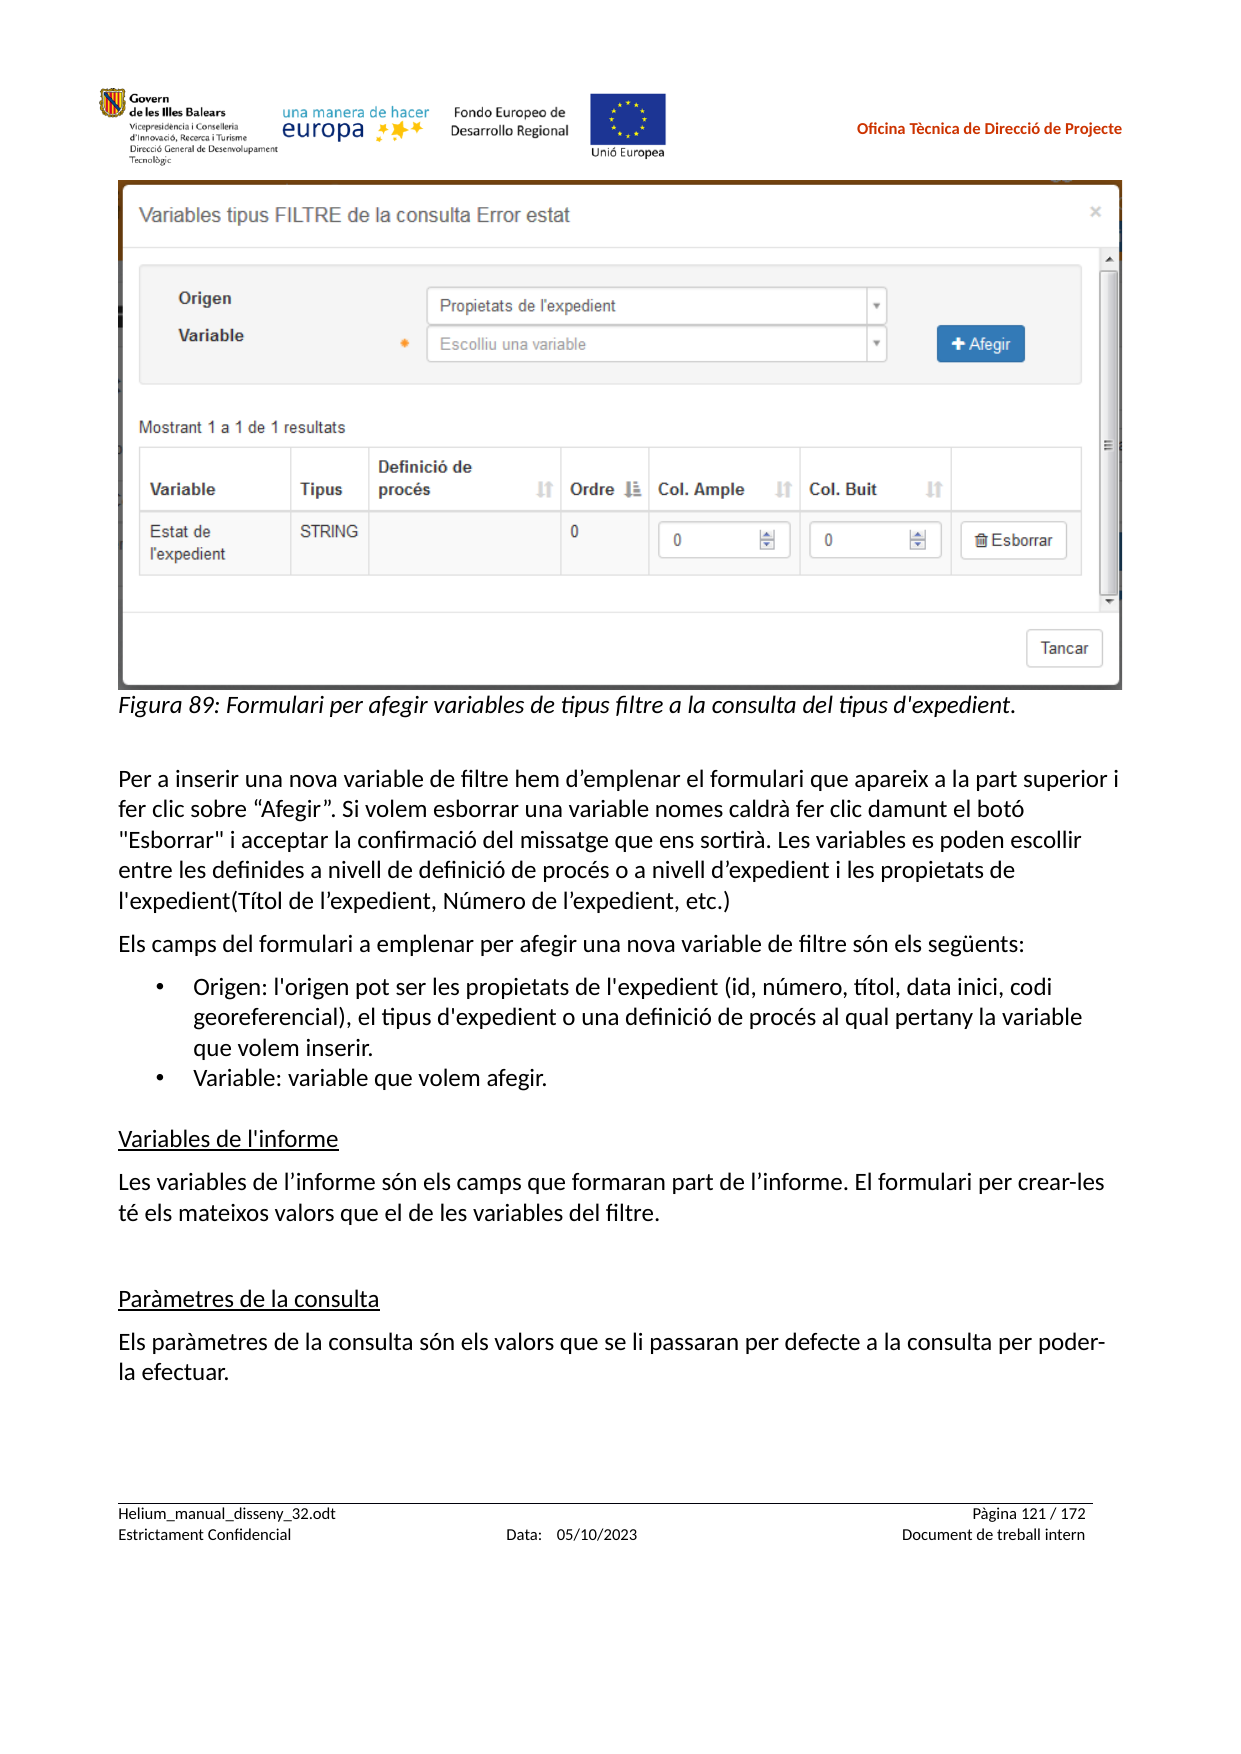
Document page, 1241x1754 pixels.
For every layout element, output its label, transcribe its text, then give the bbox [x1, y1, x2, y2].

picture [118, 180, 1123, 690]
list Variable: variable que volem afegir. [156, 1062, 1122, 1093]
text Els camps del formulari a emplenar per afegir una nova variable de filtre són els següents: [118, 928, 1122, 958]
text Els paràmetres de la consulta són els valors que se li passaran per defecte a la consulta per poder-la efectuar. [118, 1326, 1122, 1387]
text Variables de l'informe [118, 1123, 1122, 1154]
picture [99, 87, 668, 166]
text Paràmetres de la consulta [118, 1283, 1122, 1313]
list Origen: l'origen pot ser les propietats de l'expedient (id, número, títol, data inici, codi georeferencial), el tipus d'expedient o una definició de procés al qual pertany la variable que volem inserir. [156, 971, 1122, 1062]
text Les variables de l’informe són els camps que formaran part de l’informe. El formulari per crear-les té els mateixos valors que el de les variables del filtre. [118, 1166, 1122, 1227]
text Per a inserir una nova variable de filtre hem d’emplenar el formulari que apareix a la part superior i fer clic sobre “Afegir”. Si volem esborrar una variable nomes caldrà fer clic damunt el botó "Esborrar" i acceptar la confirmació del missatge que ens sortirà. Les variables es poden escollir entre les definides a nivell de definició de procés o a nivell d’expedient i les propietats de l'expedient(Títol de l’expedient, Número de l’expedient, etc.) [118, 763, 1122, 915]
text Figura 89: Formulari per afegir variables de tipus filtre a la consulta del tipus d'expedient. [118, 690, 1122, 720]
